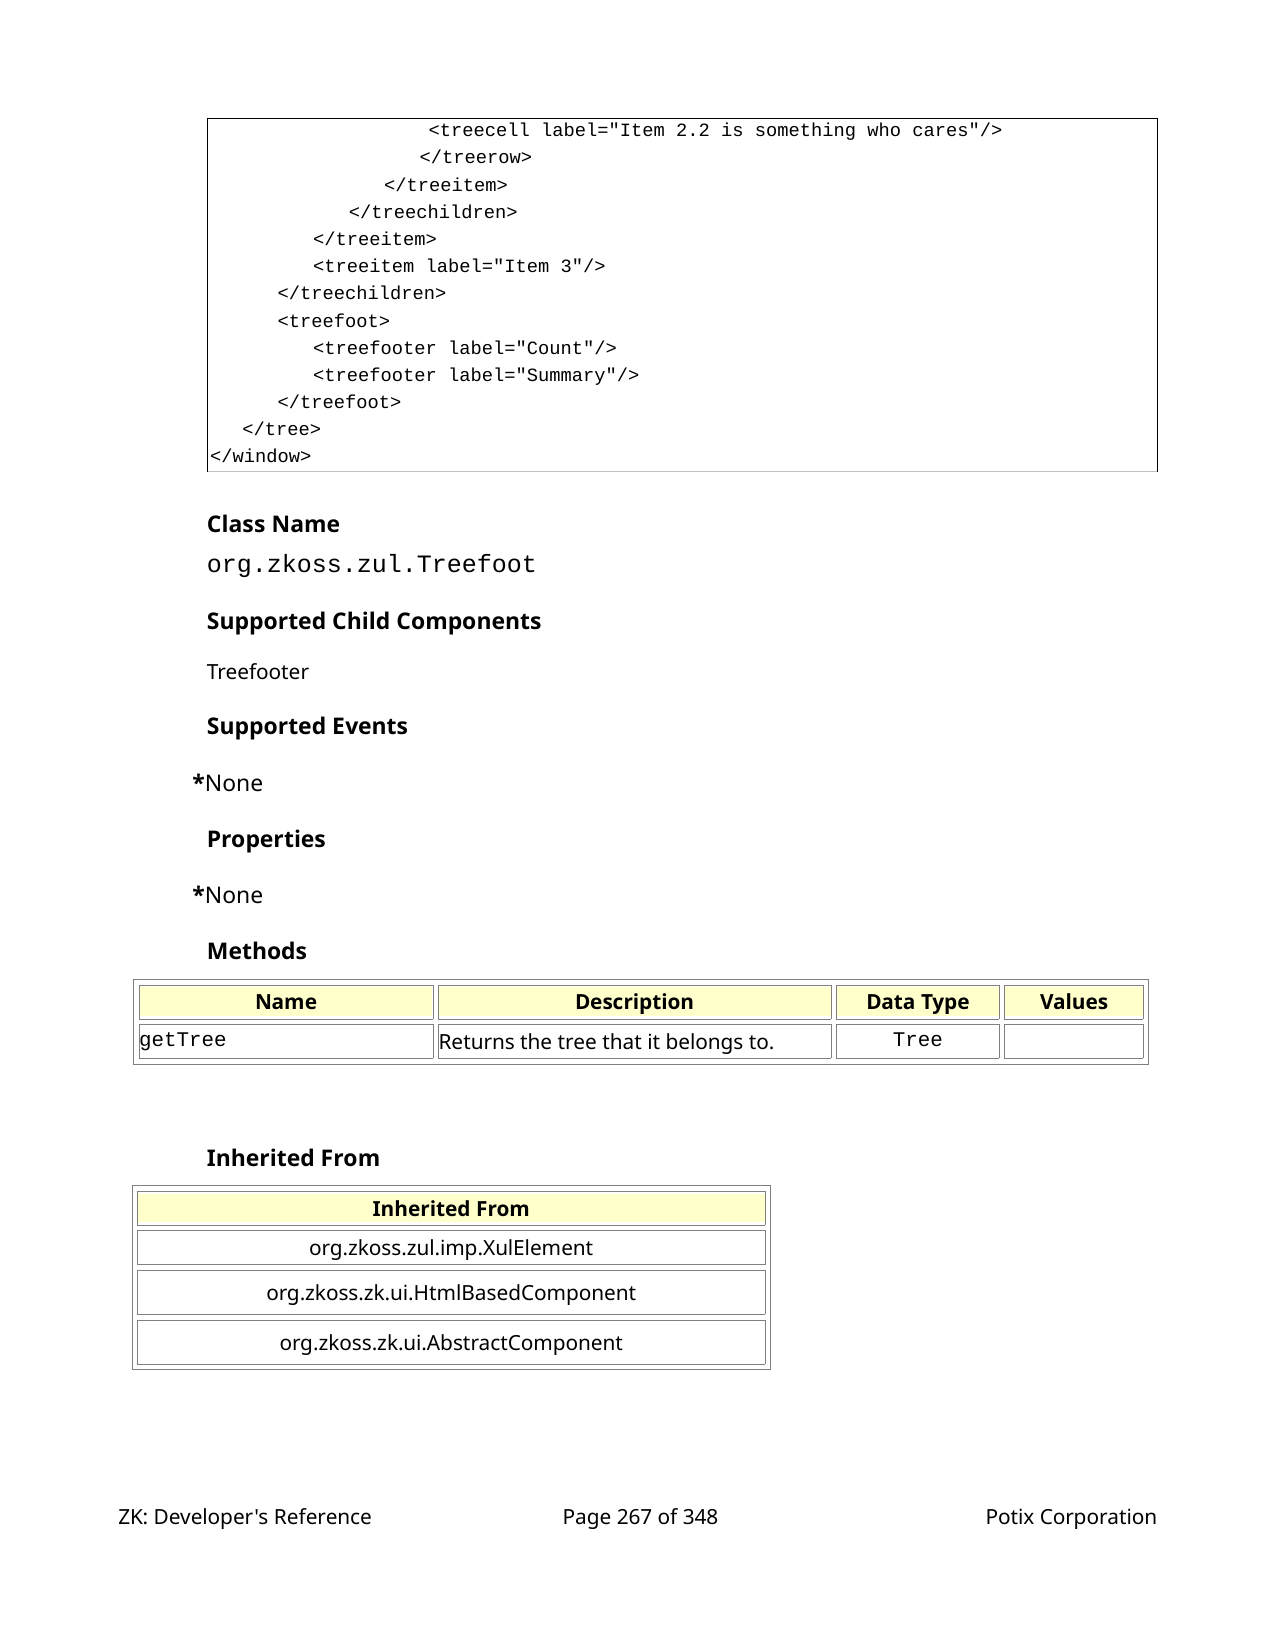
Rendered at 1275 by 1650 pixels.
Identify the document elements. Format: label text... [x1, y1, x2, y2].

table_cell org.zkoss.zul.imp.XulElement [134, 1225, 768, 1264]
subtitle Methods [207, 935, 1157, 967]
text org.zkoss.zul.Treefoot [207, 552, 1157, 580]
table_cell [1005, 1025, 1143, 1058]
subtitle Inherited From [207, 1142, 1157, 1173]
text Treefooter [207, 657, 1157, 685]
text <treefooter label="Count"/> [208, 336, 1157, 360]
text </treerow> [208, 145, 1157, 169]
subtitle Supported Events [207, 710, 1157, 742]
text <treefoot> [208, 308, 1157, 333]
text <treecell label="Item 2.2 is something who cares"/> [208, 119, 1157, 142]
text </tree> [208, 417, 1157, 441]
table_cell Returns the tree that it belongs to. [435, 1019, 833, 1058]
table_cell getTree [136, 1019, 435, 1058]
text <treefooter label="Summary"/> [208, 363, 1157, 387]
table_header Inherited From [134, 1186, 768, 1225]
text </treefoot> [208, 390, 1157, 414]
text </window> [208, 444, 1157, 471]
subtitle Class Name [207, 508, 1157, 539]
text </treeitem> [208, 227, 1157, 251]
text *None [118, 767, 1157, 798]
text </treeitem> [208, 172, 1157, 197]
table_header Values [1002, 980, 1146, 1018]
text </treechildren> [208, 200, 1157, 224]
table_cell org.zkoss.zk.ui.AbstractComponent [134, 1314, 768, 1364]
table_cell org.zkoss.zk.ui.HtmlBasedComponent [134, 1264, 768, 1314]
text *None [118, 879, 1157, 910]
table_header Name [136, 980, 435, 1018]
text <treeitem label="Item 3"/> [208, 254, 1157, 278]
subtitle Supported Child Components [207, 605, 1157, 636]
text </treechildren> [208, 281, 1157, 306]
subtitle Properties [207, 823, 1157, 854]
table_header Description [435, 980, 833, 1018]
table_header Data Type [834, 980, 1002, 1018]
table_cell [1002, 1019, 1146, 1058]
table_cell Tree [834, 1019, 1002, 1058]
